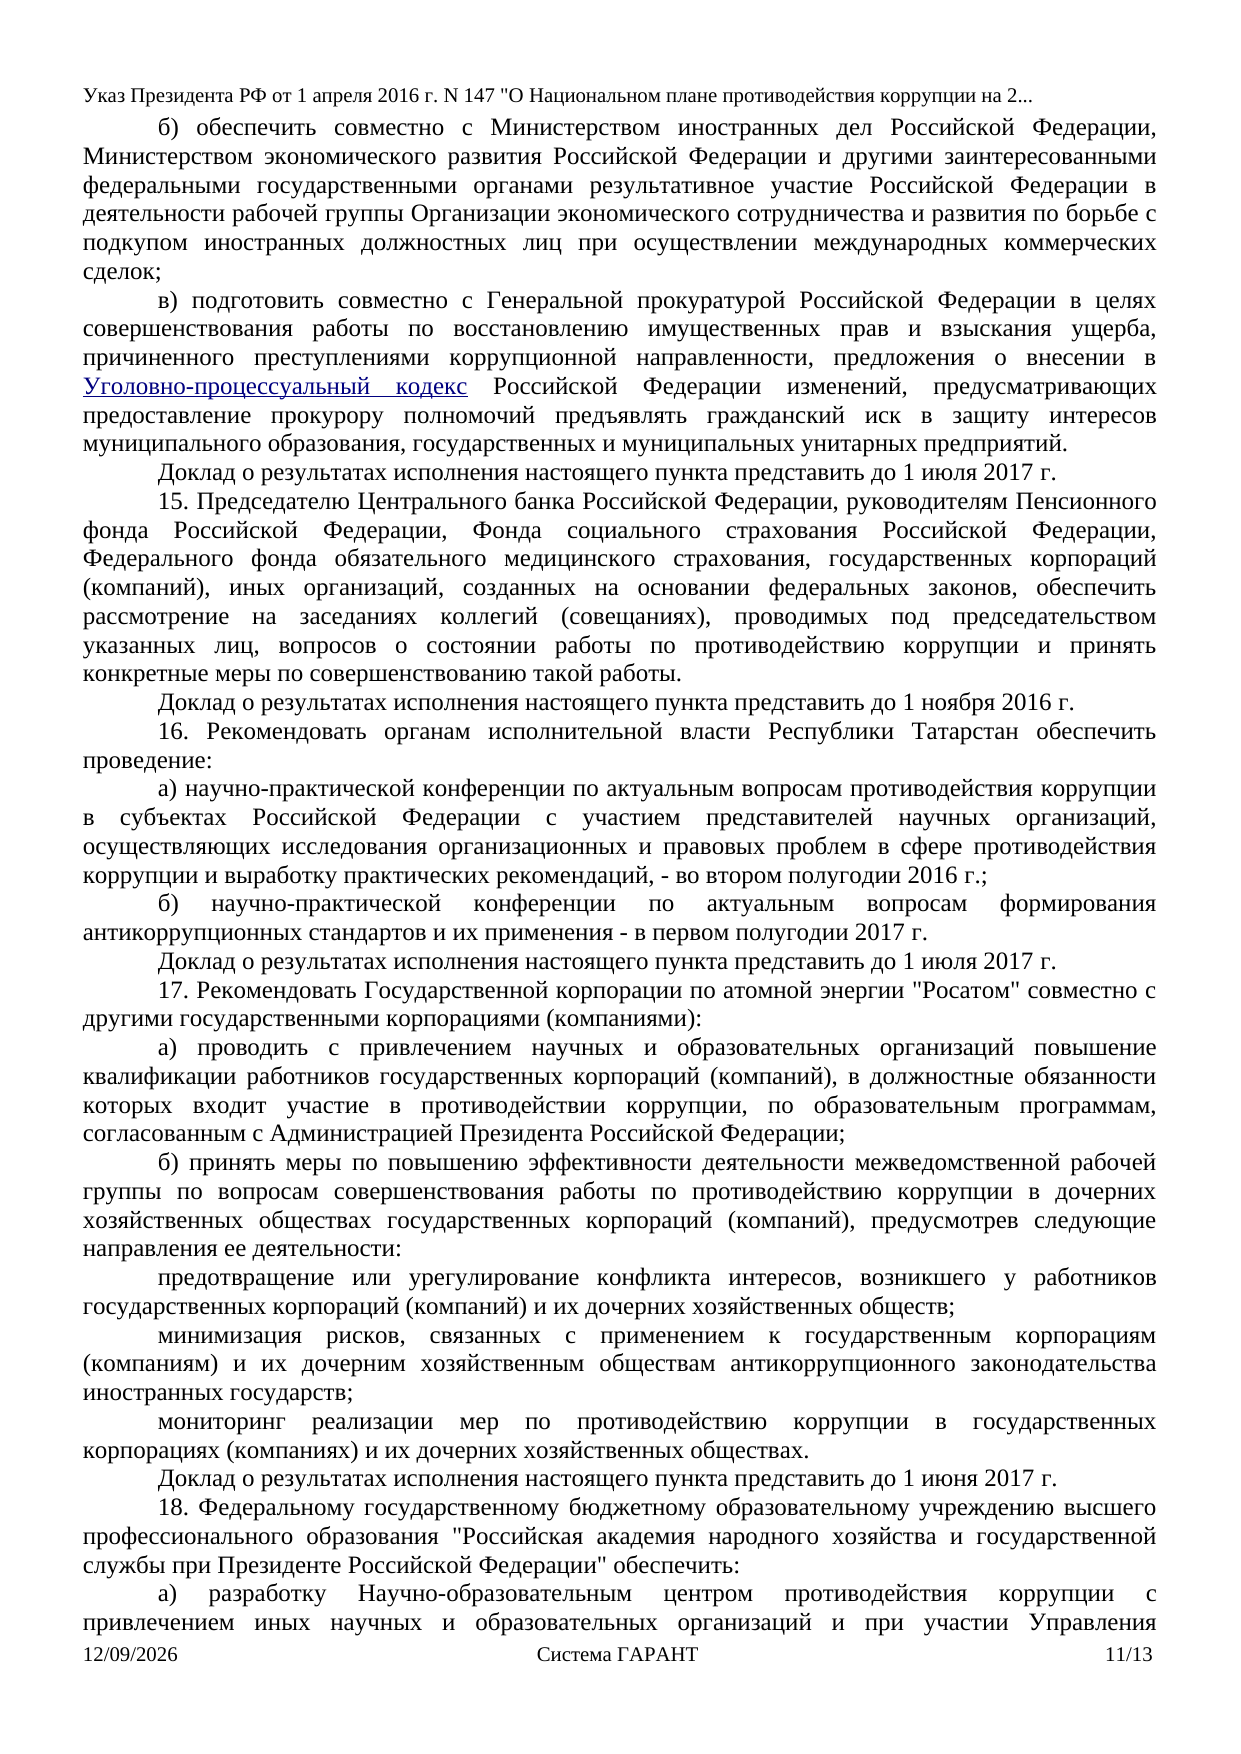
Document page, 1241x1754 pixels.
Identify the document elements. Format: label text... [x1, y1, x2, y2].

text предотвращение или урегулирование конфликта интересов, возникшего у работников государственных корпораций (компаний) и их дочерних хозяйственных обществ; [83, 1262, 1157, 1320]
text минимизация рисков, связанных с применением к государственным корпорациям (компаниям) и их дочерним хозяйственным обществам антикоррупционного законодательства иностранных государств; [83, 1320, 1157, 1406]
text 18. Федеральному государственному бюджетному образовательному учреждению высшего профессионального образования "Российская академия народного хозяйства и государственной службы при Президенте Российской Федерации" обеспечить: [83, 1492, 1157, 1578]
text Доклад о результатах исполнения настоящего пункта представить до 1 ноября 2016 г. [83, 687, 1157, 716]
text Доклад о результатах исполнения настоящего пункта представить до 1 июля 2017 г. [83, 457, 1157, 486]
text 16. Рекомендовать органам исполнительной власти Республики Татарстан обеспечить проведение: [83, 716, 1157, 773]
text в) подготовить совместно с Генеральной прокуратурой Российской Федерации в целях совершенствования работы по восстановлению имущественных прав и взыскания ущерба, причиненного преступлениями коррупционной направленности, предложения о внесении в Уголовно-процессуальный кодекс Российской Федерации изменений, предусматривающих предоставление прокурору полномочий предъявлять гражданский иск в защиту интересов муниципального образования, государственных и муниципальных унитарных предприятий. [83, 285, 1157, 457]
text а) научно-практической конференции по актуальным вопросам противодействия коррупции в субъектах Российской Федерации с участием представителей научных организаций, осуществляющих исследования организационных и правовых проблем в сфере противодействия коррупции и выработку практических рекомендаций, - во втором полугодии 2016 г.; [83, 773, 1157, 888]
text мониторинг реализации мер по противодействию коррупции в государственных корпорациях (компаниях) и их дочерних хозяйственных обществах. [83, 1406, 1157, 1463]
text 17. Рекомендовать Государственной корпорации по атомной энергии "Росатом" совместно с другими государственными корпорациями (компаниями): [83, 975, 1157, 1032]
text б) научно-практической конференции по актуальным вопросам формирования антикоррупционных стандартов и их применения - в первом полугодии 2017 г. [83, 888, 1157, 946]
text б) принять меры по повышению эффективности деятельности межведомственной рабочей группы по вопросам совершенствования работы по противодействию коррупции в дочерних хозяйственных обществах государственных корпораций (компаний), предусмотрев следующие направления ее деятельности: [83, 1147, 1157, 1262]
text Доклад о результатах исполнения настоящего пункта представить до 1 июля 2017 г. [83, 946, 1157, 975]
text 15. Председателю Центрального банка Российской Федерации, руководителям Пенсионного фонда Российской Федерации, Фонда социального страхования Российской Федерации, Федерального фонда обязательного медицинского страхования, государственных корпораций (компаний), иных организаций, созданных на основании федеральных законов, обеспечить рассмотрение на заседаниях коллегий (совещаниях), проводимых под председательством указанных лиц, вопросов о состоянии работы по противодействию коррупции и принять конкретные меры по совершенствованию такой работы. [83, 486, 1157, 687]
text Доклад о результатах исполнения настоящего пункта представить до 1 июня 2017 г. [83, 1463, 1157, 1492]
text а) разработку Научно-образовательным центром противодействия коррупции с привлечением иных научных и образовательных организаций и при участии Управления [83, 1578, 1157, 1636]
text а) проводить с привлечением научных и образовательных организаций повышение квалификации работников государственных корпораций (компаний), в должностные обязанности которых входит участие в противодействии коррупции, по образовательным программам, согласованным с Администрацией Президента Российской Федерации; [83, 1032, 1157, 1147]
text б) обеспечить совместно с Министерством иностранных дел Российской Федерации, Министерством экономического развития Российской Федерации и другими заинтересованными федеральными государственными органами результативное участие Российской Федерации в деятельности рабочей группы Организации экономического сотрудничества и развития по борьбе с подкупом иностранных должностных лиц при осуществлении международных коммерческих сделок; [83, 112, 1157, 285]
